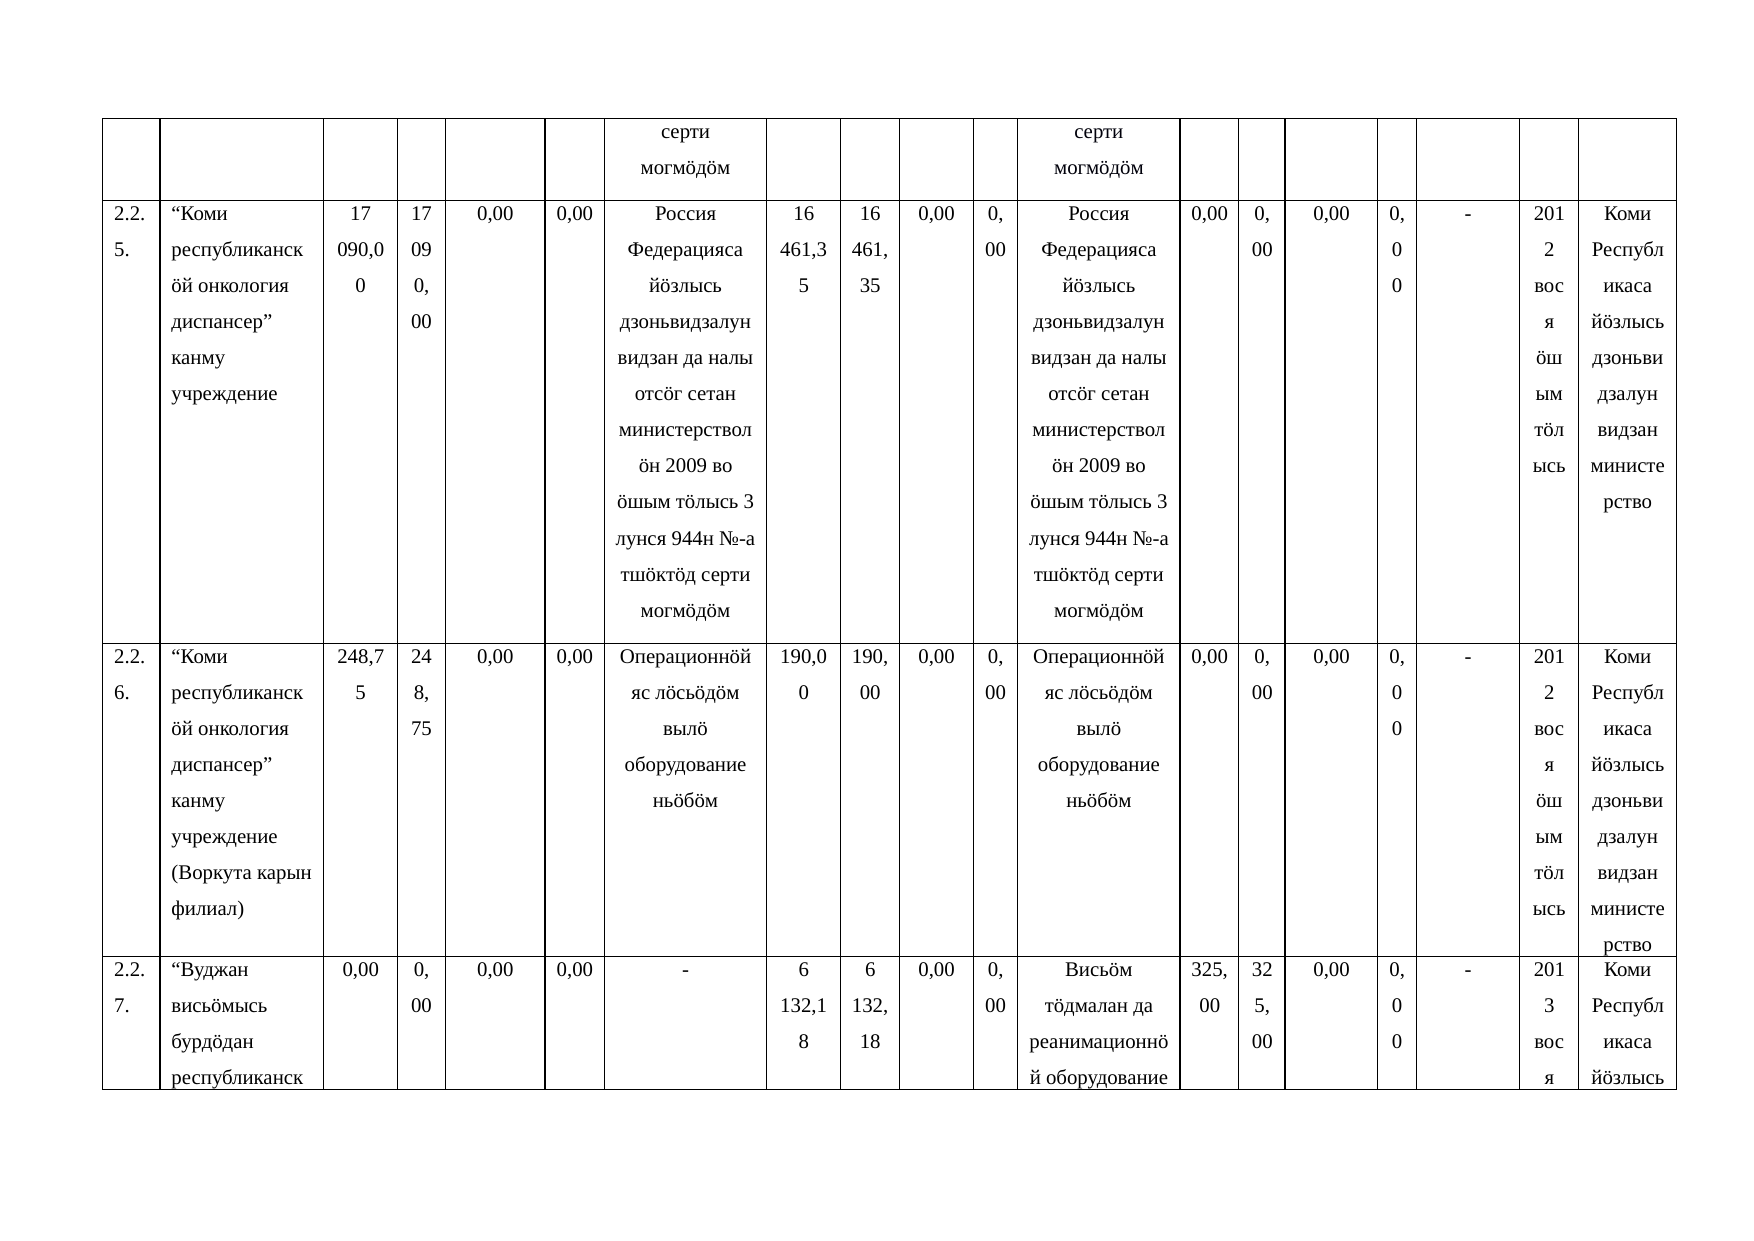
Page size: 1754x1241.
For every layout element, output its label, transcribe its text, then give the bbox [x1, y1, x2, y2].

table_cell 0,00 [398, 957, 445, 1089]
table_cell 0,00 [1239, 644, 1284, 956]
table_cell 0,00 [900, 201, 973, 642]
table_cell [324, 119, 397, 200]
table_cell Висьӧм тӧдмалан да реанимационнӧй оборудование [1018, 957, 1179, 1089]
table_cell “Вуджан висьӧмысь бурдӧдан республиканск [161, 957, 323, 1089]
table_cell 325,00 [1181, 957, 1238, 1089]
table_cell 0,00 [1378, 644, 1416, 956]
table_cell - [1417, 957, 1519, 1089]
table_cell 0,00 [546, 957, 604, 1089]
table_cell Коми Республикаса йӧзлысь дзоньвидзалун видзан министерство [1579, 201, 1676, 642]
table_cell 0,00 [446, 201, 544, 642]
table_cell 2.2.7. [103, 957, 159, 1089]
table_cell 16 461,35 [841, 201, 899, 642]
table_cell 0,00 [446, 957, 544, 1089]
table_cell Операционнӧйяс лӧсьӧдӧм вылӧ оборудование ньӧбӧм [1018, 644, 1179, 956]
table_cell 16 461,35 [767, 201, 840, 642]
table_cell 2013 вося [1520, 957, 1578, 1089]
table_cell 0,00 [1286, 644, 1377, 956]
table_cell “Коми республиканскӧй онкология диспансер” канму учреждение [161, 201, 323, 642]
table_cell 0,00 [900, 644, 973, 956]
table_cell Россия Федерацияса йӧзлысь дзоньвидзалун видзан да налы отсӧг сетан министерстволӧн 2009 во ӧшым тӧлысь 3 лунся 944н №-а тшӧктӧд серти могмӧдӧм [1018, 201, 1179, 642]
table_cell серти могмӧдӧм [605, 119, 766, 200]
table_cell 0,00 [1378, 957, 1416, 1089]
table_cell 2012 вося ӧшым тӧлысь [1520, 644, 1578, 956]
table_cell Россия Федерацияса йӧзлысь дзоньвидзалун видзан да налы отсӧг сетан министерстволӧн 2009 во ӧшым тӧлысь 3 лунся 944н №-а тшӧктӧд серти могмӧдӧм [605, 201, 766, 642]
table_cell - [605, 957, 766, 1089]
table_cell 0,00 [974, 201, 1017, 642]
table_cell 248,75 [324, 644, 397, 956]
table_cell 0,00 [1378, 201, 1416, 642]
table_cell серти могмӧдӧм [1018, 119, 1179, 200]
table_cell [974, 119, 1017, 200]
table_cell 0,00 [974, 644, 1017, 956]
table_cell - [1417, 119, 1519, 200]
table_cell 0,00 [1181, 644, 1238, 956]
table_cell “Коми республиканскӧй онкология диспансер” канму учреждение (Воркута карын филиал) [161, 644, 323, 956]
table_cell 2012 вося ӧшым тӧлысь [1520, 201, 1578, 642]
table_cell 2.2.5. [103, 201, 159, 642]
table_cell 0,00 [1286, 957, 1377, 1089]
table_cell [1181, 119, 1238, 200]
table_cell 0,00 [1286, 201, 1377, 642]
table_cell [546, 119, 604, 200]
table_cell - [1417, 644, 1519, 956]
table_cell [767, 119, 840, 200]
table_cell [1239, 119, 1284, 200]
table_cell [1378, 119, 1416, 200]
table_cell [398, 119, 445, 200]
table_cell 0,00 [1181, 201, 1238, 642]
table_cell 6 132,18 [767, 957, 840, 1089]
table_cell 0,00 [1239, 201, 1284, 642]
table_cell Операционнӧйяс лӧсьӧдӧм вылӧ оборудование ньӧбӧм [605, 644, 766, 956]
table_cell Коми Республикаса йӧзлысь дзоньвидзалун видзан министерство [1579, 644, 1676, 956]
table_cell 0,00 [446, 644, 544, 956]
table_cell 0,00 [974, 957, 1017, 1089]
table_cell - [1417, 201, 1519, 642]
table_cell Коми Республикаса йӧзлысь [1579, 957, 1676, 1089]
table_cell [161, 119, 323, 200]
table_cell [900, 119, 973, 200]
table_cell 2.2.6. [103, 644, 159, 956]
table_cell [446, 119, 544, 200]
table_cell 0,00 [546, 644, 604, 956]
table_cell [1520, 119, 1578, 200]
table_cell 0,00 [546, 201, 604, 642]
table_cell 248,75 [398, 644, 445, 956]
table_cell 17 090,00 [398, 201, 445, 642]
table_cell [841, 119, 899, 200]
table_cell 17 090,00 [324, 201, 397, 642]
table_cell 6 132,18 [841, 957, 899, 1089]
table_cell 0,00 [324, 957, 397, 1089]
table_cell [1579, 119, 1676, 200]
table_cell [103, 119, 159, 200]
table_cell [1286, 119, 1377, 200]
table_cell 190,00 [841, 644, 899, 956]
table_cell 0,00 [900, 957, 973, 1089]
table_cell 325,00 [1239, 957, 1284, 1089]
table_cell 190,00 [767, 644, 840, 956]
